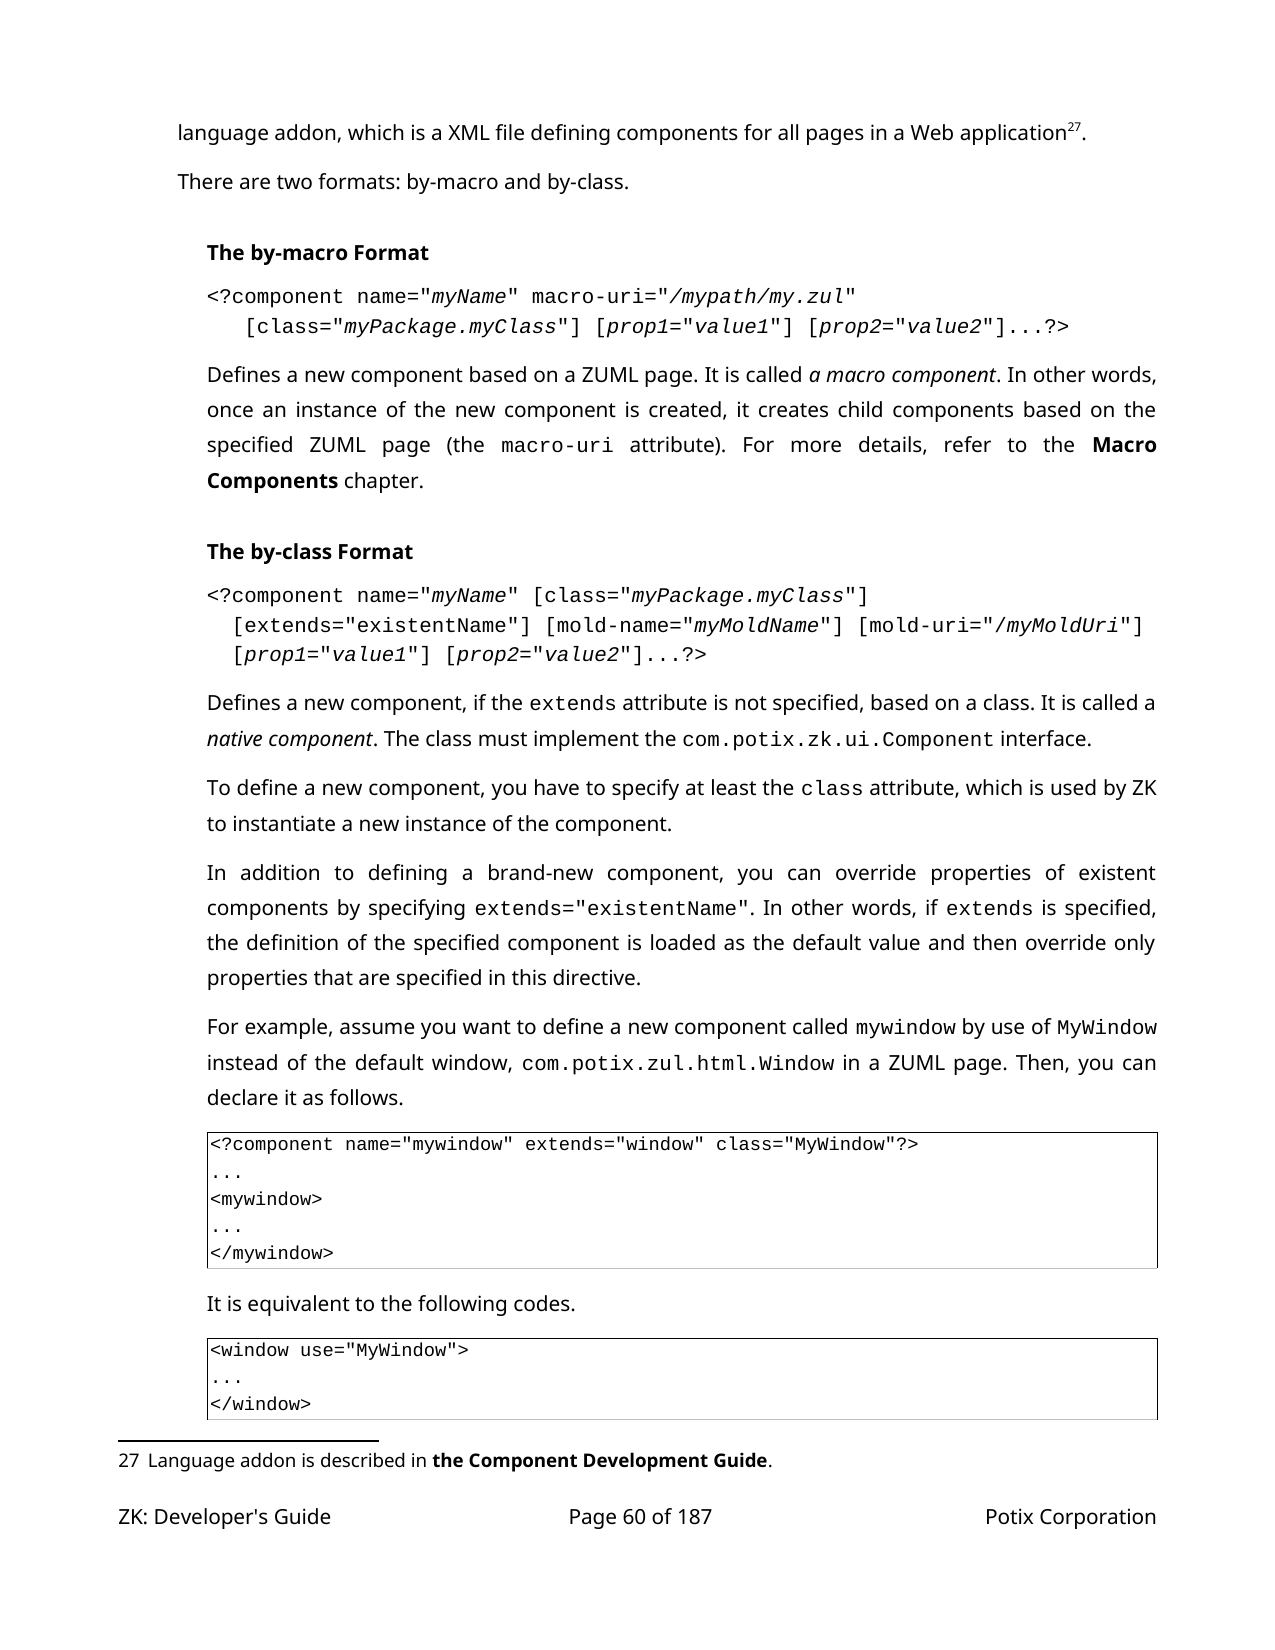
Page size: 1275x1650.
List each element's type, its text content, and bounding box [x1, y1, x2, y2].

text To define a new component, you have to specify at least the class attribute, which is used by ZK to instantiate a new instance of the component. [207, 773, 1157, 837]
text <mywindow> [208, 1187, 1157, 1211]
text ... [208, 1159, 1157, 1184]
text <?component name="myName" [class="myPackage.myClass"] [extends="existentName"] [mold-name="myMoldName"] [mold-uri="/myMoldUri"] [prop1="value1"] [prop2="value2"]...?> [207, 586, 1157, 668]
subtitle The by-macro Format [207, 238, 1157, 266]
text For example, assume you want to define a new component called mywindow by use of MyWindow instead of the default window, com.potix.zul.html.Window in a ZUML page. Then, you can declare it as follows. [207, 1012, 1157, 1112]
text Defines a new component, if the extends attribute is not specified, based on a class. It is called a native component. The class must implement the com.potix.zk.ui.Component interface. [207, 688, 1157, 753]
text </window> [208, 1392, 1157, 1419]
text <window use="MyWindow"> [208, 1339, 1157, 1362]
text There are two formats: by-macro and by-class. [177, 167, 1157, 195]
text Defines a new component based on a ZUML page. It is called a macro component. In other words, once an instance of the new component is created, it creates child components based on the specified ZUML page (the macro-uri attribute). For more details, refer to the Macro Components chapter. [207, 360, 1157, 494]
text Language addon is described in the Component Development Guide. [118, 1447, 1157, 1473]
text ... [208, 1214, 1157, 1238]
text </mywindow> [208, 1241, 1157, 1268]
text ... [208, 1365, 1157, 1389]
text language addon, which is a XML file defining components for all pages in a Web application. [177, 118, 1157, 146]
text In addition to defining a brand-new component, you can override properties of existent components by specifying extends="existentName". In other words, if extends is specified, the definition of the specified component is loaded as the default value and then override only properties that are specified in this directive. [207, 858, 1157, 992]
text <?component name="mywindow" extends="window" class="MyWindow"?> [208, 1133, 1157, 1157]
text It is equivalent to the following codes. [207, 1289, 1157, 1317]
text <?component name="myName" macro-uri="/mypath/my.zul" [class="myPackage.myClass"] [prop1="value1"] [prop2="value2"]...?> [207, 287, 1157, 339]
subtitle The by-class Format [207, 537, 1157, 565]
